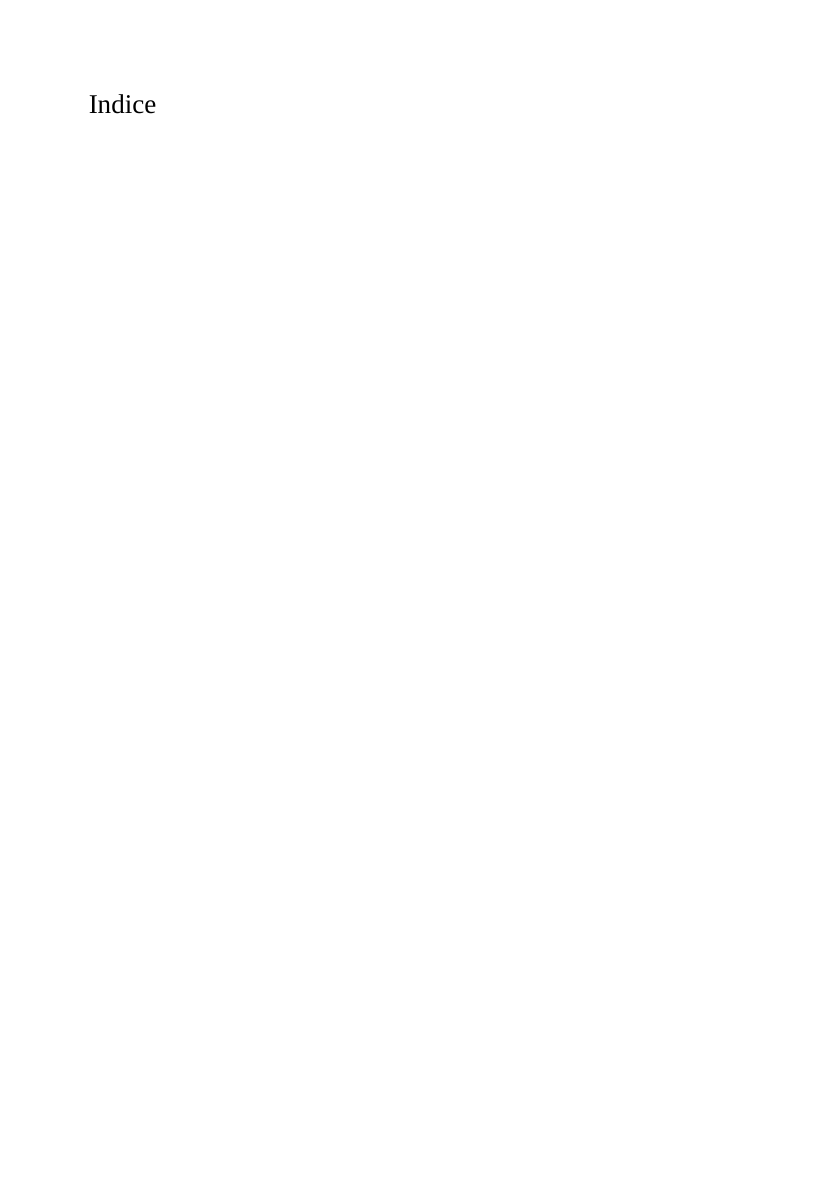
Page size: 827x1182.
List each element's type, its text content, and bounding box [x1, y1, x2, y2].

text Indice [88, 88, 738, 120]
